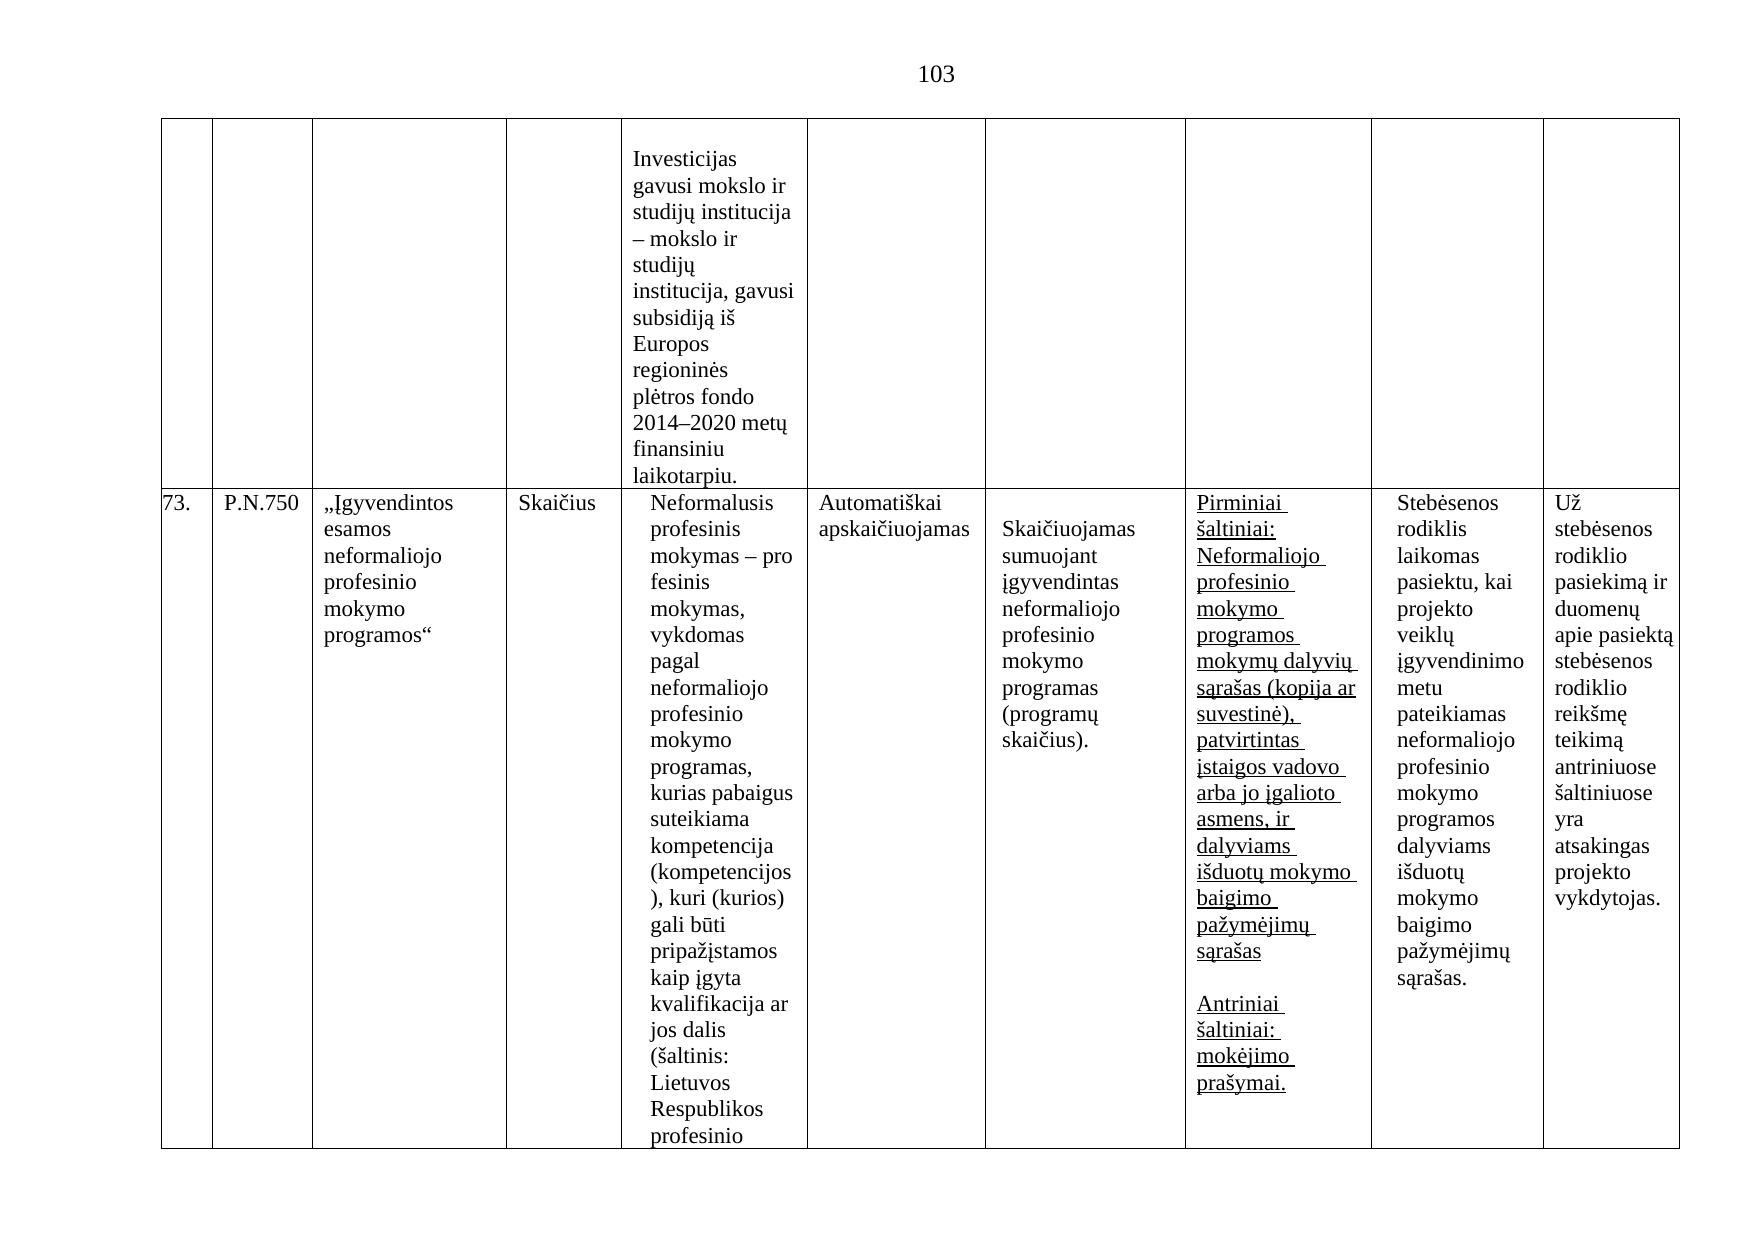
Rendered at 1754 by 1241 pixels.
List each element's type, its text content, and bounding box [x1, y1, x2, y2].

table_cell Skaičiuojamas sumuojant įgyvendintas neformaliojo profesinio mokymo programas (programų skaičius). [986, 489, 1185, 1148]
table_cell [162, 119, 212, 488]
table_cell Stebėsenos rodiklis laikomas pasiektu, kai projekto veiklų įgyvendinimo metu pateikiamas neformaliojo profesinio mokymo programos dalyviams išduotų mokymo baigimo pažymėjimų sąrašas. [1372, 489, 1543, 1148]
table_cell „Įgyvendintos esamos neformaliojo profesinio mokymo programos“ [313, 489, 506, 1148]
table_cell P.N.750 [213, 489, 312, 1148]
table_cell [1544, 119, 1679, 488]
table_cell [213, 119, 312, 488]
table_cell Investicijas gavusi mokslo ir studijų institucija – mokslo ir studijų institucija, gavusi subsidiją iš Europos regioninės plėtros fondo 2014–2020 metų finansiniu laikotarpiu. [622, 119, 807, 488]
table_cell [507, 119, 621, 488]
table_cell Neformalusis profesinis mokymas – profesinis mokymas, vykdomas pagal neformaliojo profesinio mokymo programas, kurias pabaigus suteikiama kompetencija (kompetencijos), kuri (kurios) gali būti pripažįstamos kaip įgyta kvalifikacija ar jos dalis (šaltinis: Lietuvos Respublikos profesinio [622, 489, 807, 1148]
table_cell Už stebėsenos rodiklio pasiekimą ir duomenų apie pasiektą stebėsenos rodiklio reikšmę teikimą antriniuose šaltiniuose yra atsakingas projekto vykdytojas. [1544, 489, 1679, 1148]
table_cell 73. [162, 489, 212, 1148]
table_cell Skaičius [507, 489, 621, 1148]
table_cell Pirminiai šaltiniai: Neformaliojo profesinio mokymo programos mokymų dalyvių sąrašas (kopija ar suvestinė), patvirtintas įstaigos vadovo arba jo įgalioto asmens, ir dalyviams išduotų mokymo baigimo pažymėjimų sąrašas Antriniai šaltiniai: mokėjimo prašymai. [1186, 489, 1371, 1148]
table_cell [1186, 119, 1371, 488]
table_cell [808, 119, 985, 488]
table_cell Automatiškai apskaičiuojamas [808, 489, 985, 1148]
table_cell [1372, 119, 1543, 488]
table_cell [313, 119, 506, 488]
table_cell [986, 119, 1185, 488]
